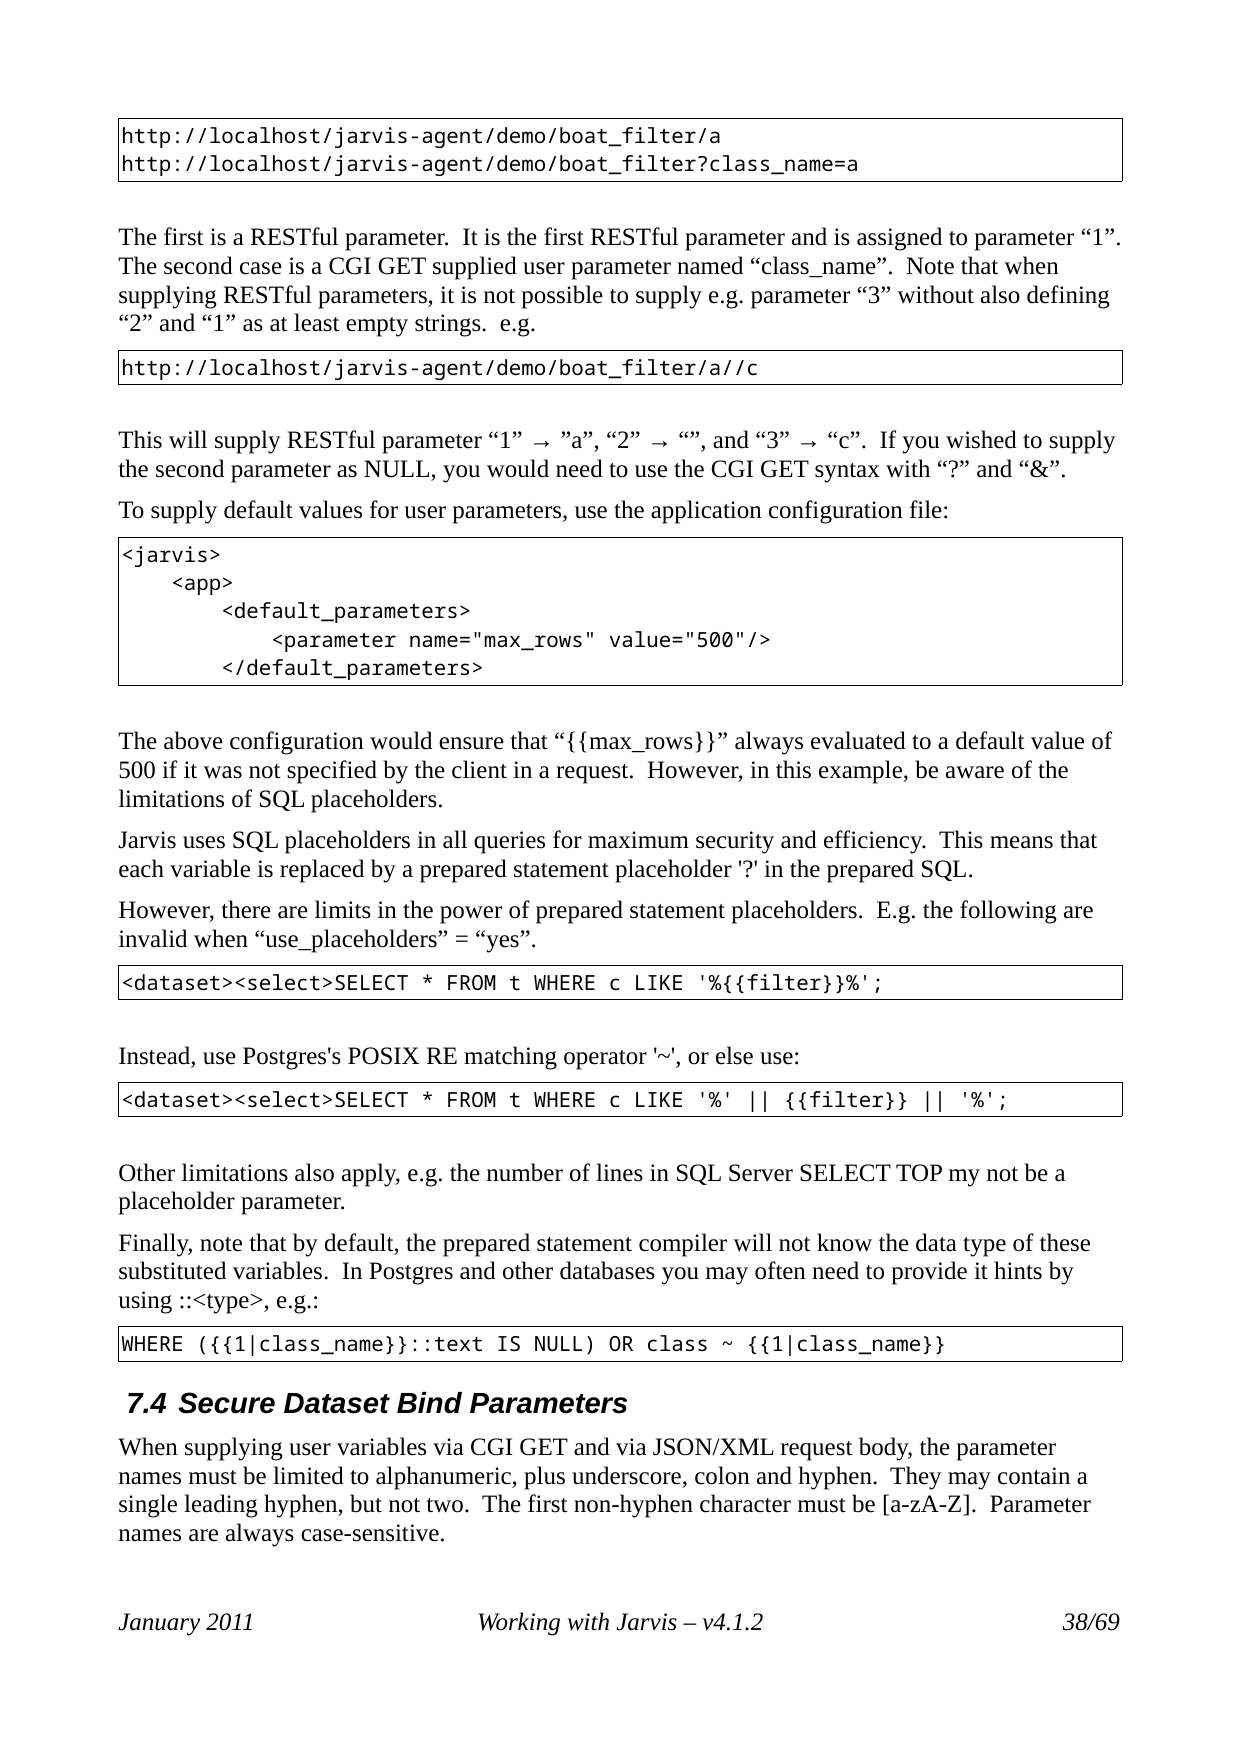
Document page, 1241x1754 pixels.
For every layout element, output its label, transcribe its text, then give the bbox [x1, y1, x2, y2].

text The first is a RESTful parameter. It is the first RESTful parameter and is assigned to parameter “1”. The second case is a CGI GET supplied user parameter named “class_name”. Note that when supplying RESTful parameters, it is not possible to supply e.g. parameter “3” without also defining “2” and “1” as at least empty strings. e.g. [118, 222, 1122, 337]
text <dataset><select>SELECT * FROM t WHERE c LIKE '%' || {{filter}} || '%'; [119, 1083, 1122, 1116]
text WHERE ({{1|class_name}}::text IS NULL) OR class ~ {{1|class_name}} [119, 1327, 1122, 1361]
subtitle Secure Dataset Bind Parameters [118, 1386, 1122, 1419]
text </default_parameters> [119, 651, 1122, 685]
text To supply default values for user parameters, use the application configuration file: [118, 496, 1122, 524]
text http://localhost/jarvis-agent/demo/boat_filter/a [119, 119, 1122, 147]
text <dataset><select>SELECT * FROM t WHERE c LIKE '%{{filter}}%'; [119, 966, 1122, 999]
text Instead, use Postgres's POSIX RE matching operator '~', or else use: [118, 1041, 1122, 1069]
text <app> [119, 565, 1122, 594]
text Other limitations also apply, e.g. the number of lines in SQL Server SELECT TOP my not be a placeholder parameter. [118, 1158, 1122, 1215]
text Jarvis uses SQL placeholders in all queries for maximum security and efficiency. This means that each variable is replaced by a prepared statement placeholder '?' in the prepared SQL. [118, 825, 1122, 882]
text http://localhost/jarvis-agent/demo/boat_filter/a//c [119, 351, 1122, 384]
text However, there are limits in the power of prepared statement placeholders. E.g. the following are invalid when “use_placeholders” = “yes”. [118, 895, 1122, 952]
text When supplying user variables via CGI GET and via JSON/XML request body, the parameter names must be limited to alphanumeric, plus underscore, colon and hyphen. They may contain a single leading hyphen, but not two. The first non-hyphen character must be [a-zA-Z]. Parameter names are always case-sensitive. [118, 1432, 1122, 1547]
text This will supply RESTful parameter “1” → ”a”, “2” → “”, and “3” → “c”. If you wished to supply the second parameter as NULL, you would need to use the CGI GET syntax with “?” and “&”. [118, 426, 1122, 483]
text http://localhost/jarvis-agent/demo/boat_filter?class_name=a [119, 147, 1122, 181]
text <default_parameters> [119, 594, 1122, 622]
text The above configuration would ensure that “{{max_rows}}” always evaluated to a default value of 500 if it was not specified by the client in a request. However, in this example, be aware of the limitations of SQL placeholders. [118, 726, 1122, 812]
text <jarvis> [119, 538, 1122, 565]
text Finally, note that by default, the prepared statement compiler will not know the data type of these substituted variables. In Postgres and other databases you may often need to provide it hints by using ::<type>, e.g.: [118, 1228, 1122, 1314]
text <parameter name="max_rows" value="500"/> [119, 622, 1122, 651]
